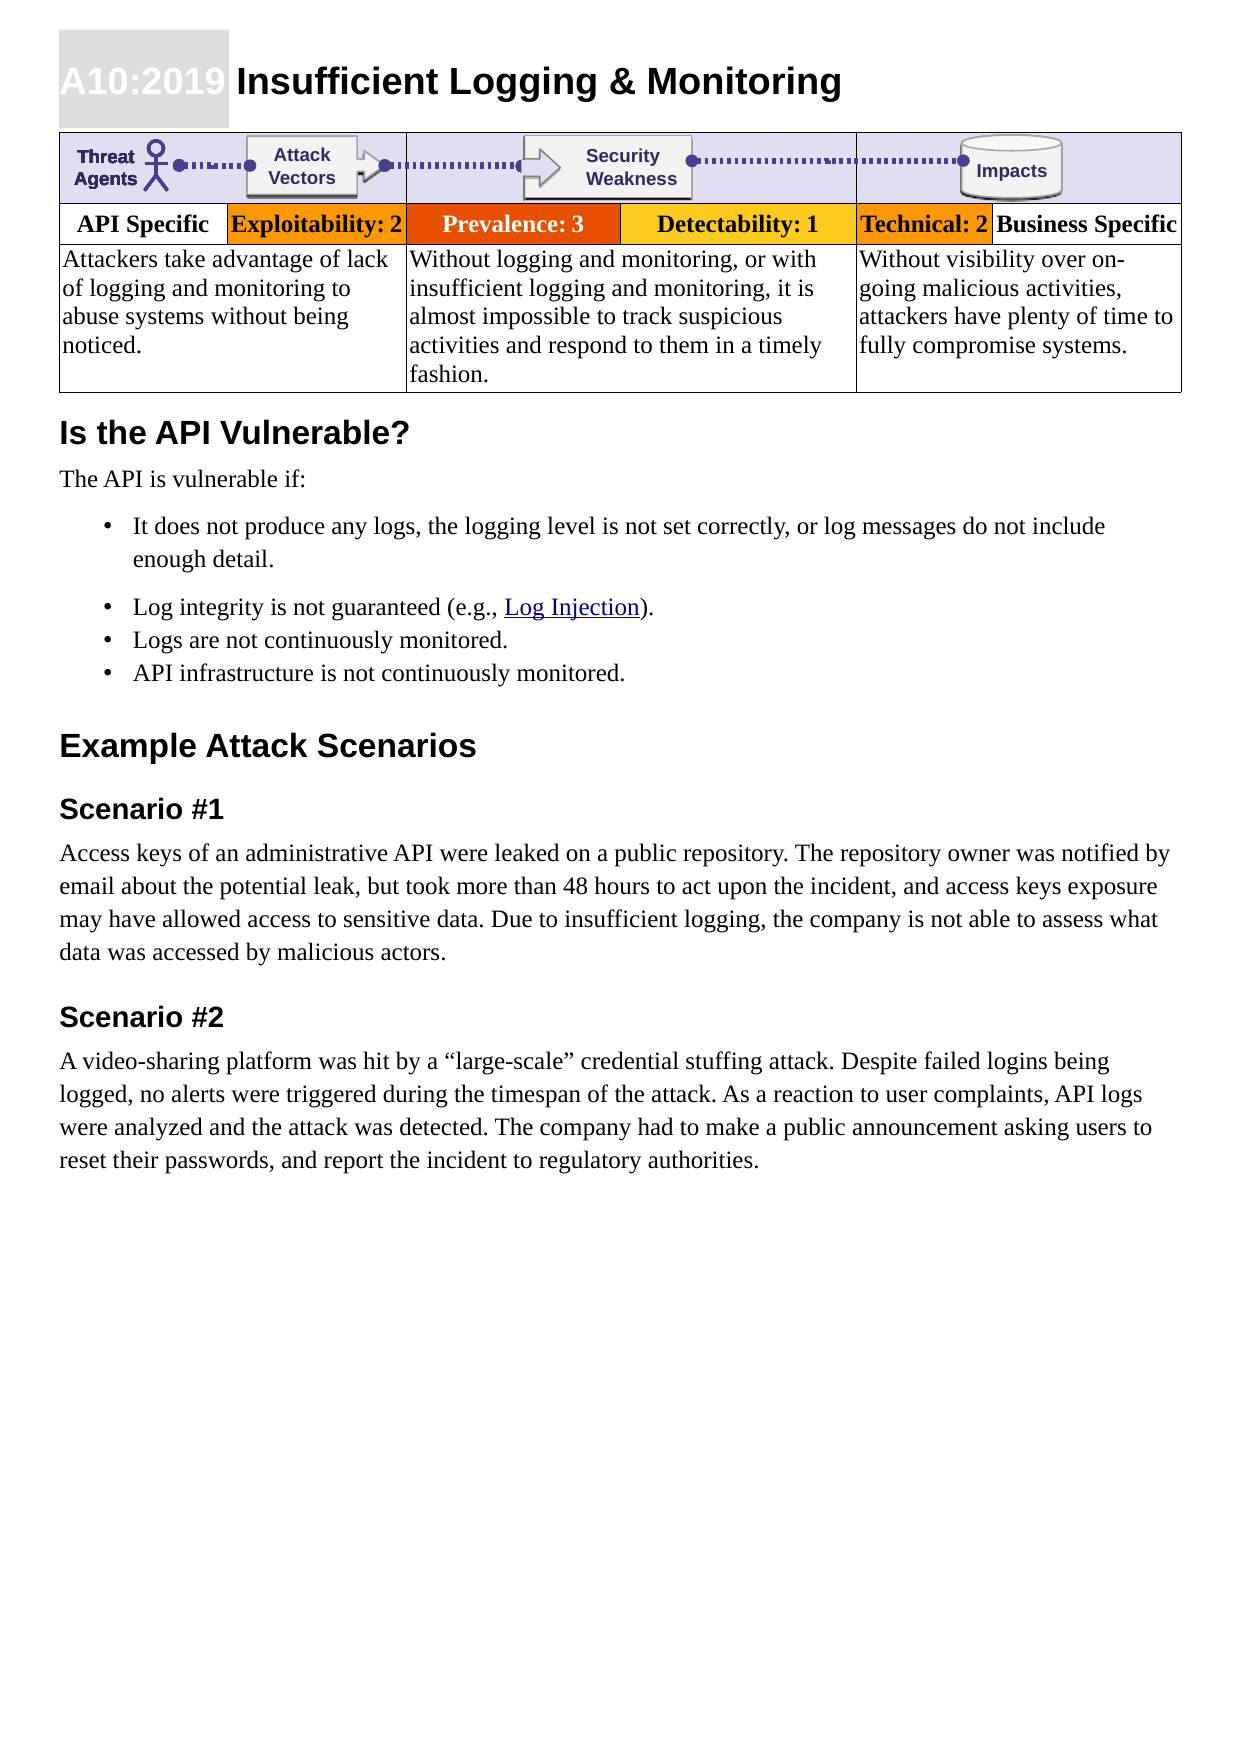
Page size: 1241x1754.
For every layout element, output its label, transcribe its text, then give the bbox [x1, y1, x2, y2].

subtitle Example Attack Scenarios [59, 726, 1181, 765]
list It does not produce any logs, the logging level is not set correctly, or log messages do not include enough detail. [103, 511, 1181, 573]
table_header [60, 133, 227, 203]
subtitle Is the API Vulnerable? [59, 412, 1181, 451]
text The API is vulnerable if: [59, 464, 1181, 492]
table_cell Business Specific [993, 204, 1181, 244]
table_cell Without visibility over on-going malicious activities, attackers have plenty of time to fully compromise systems. [857, 245, 1181, 392]
table_header [620, 133, 856, 203]
subtitle Scenario #2 [59, 999, 1181, 1033]
list Logs are not continuously monitored. [103, 625, 1181, 654]
text Access keys of an administrative API were leaked on a public repository. The repository owner was notified by email about the potential leak, but took more than 48 hours to act upon the incident, and access keys exposure may have allowed access to sensitive data. Due to insufficient logging, the company is not able to assess what data was accessed by malicious actors. [59, 838, 1181, 966]
table_cell Without logging and monitoring, or with insufficient logging and monitoring, it is almost impossible to track suspicious activities and respond to them in a timely fashion. [407, 245, 856, 392]
list API infrastructure is not continuously monitored. [103, 658, 1181, 687]
table_cell Exploitability: 2 [228, 204, 406, 244]
table_cell Attackers take advantage of lack of logging and monitoring to abuse systems without being noticed. [60, 245, 406, 392]
table_header [407, 133, 620, 203]
subtitle Scenario #1 [59, 792, 1181, 826]
table_header [857, 133, 992, 203]
table_cell Detectability: 1 [621, 204, 856, 244]
text A video-sharing platform was hit by a “large-scale” credential stuffing attack. Despite failed logins being logged, no alerts were triggered during the timespan of the attack. As a reaction to user complaints, API logs were analyzed and the attack was detected. The company had to make a public announcement asking users to reset their passwords, and report the incident to regulatory authorities. [59, 1046, 1181, 1174]
table_cell API Specific [60, 204, 227, 244]
table_header [227, 133, 406, 203]
list Log integrity is not guaranteed (e.g., Log Injection). [103, 592, 1181, 621]
table_header [992, 133, 1181, 203]
table_cell Technical: 2 [857, 204, 992, 244]
table_cell Prevalence: 3 [407, 204, 620, 244]
